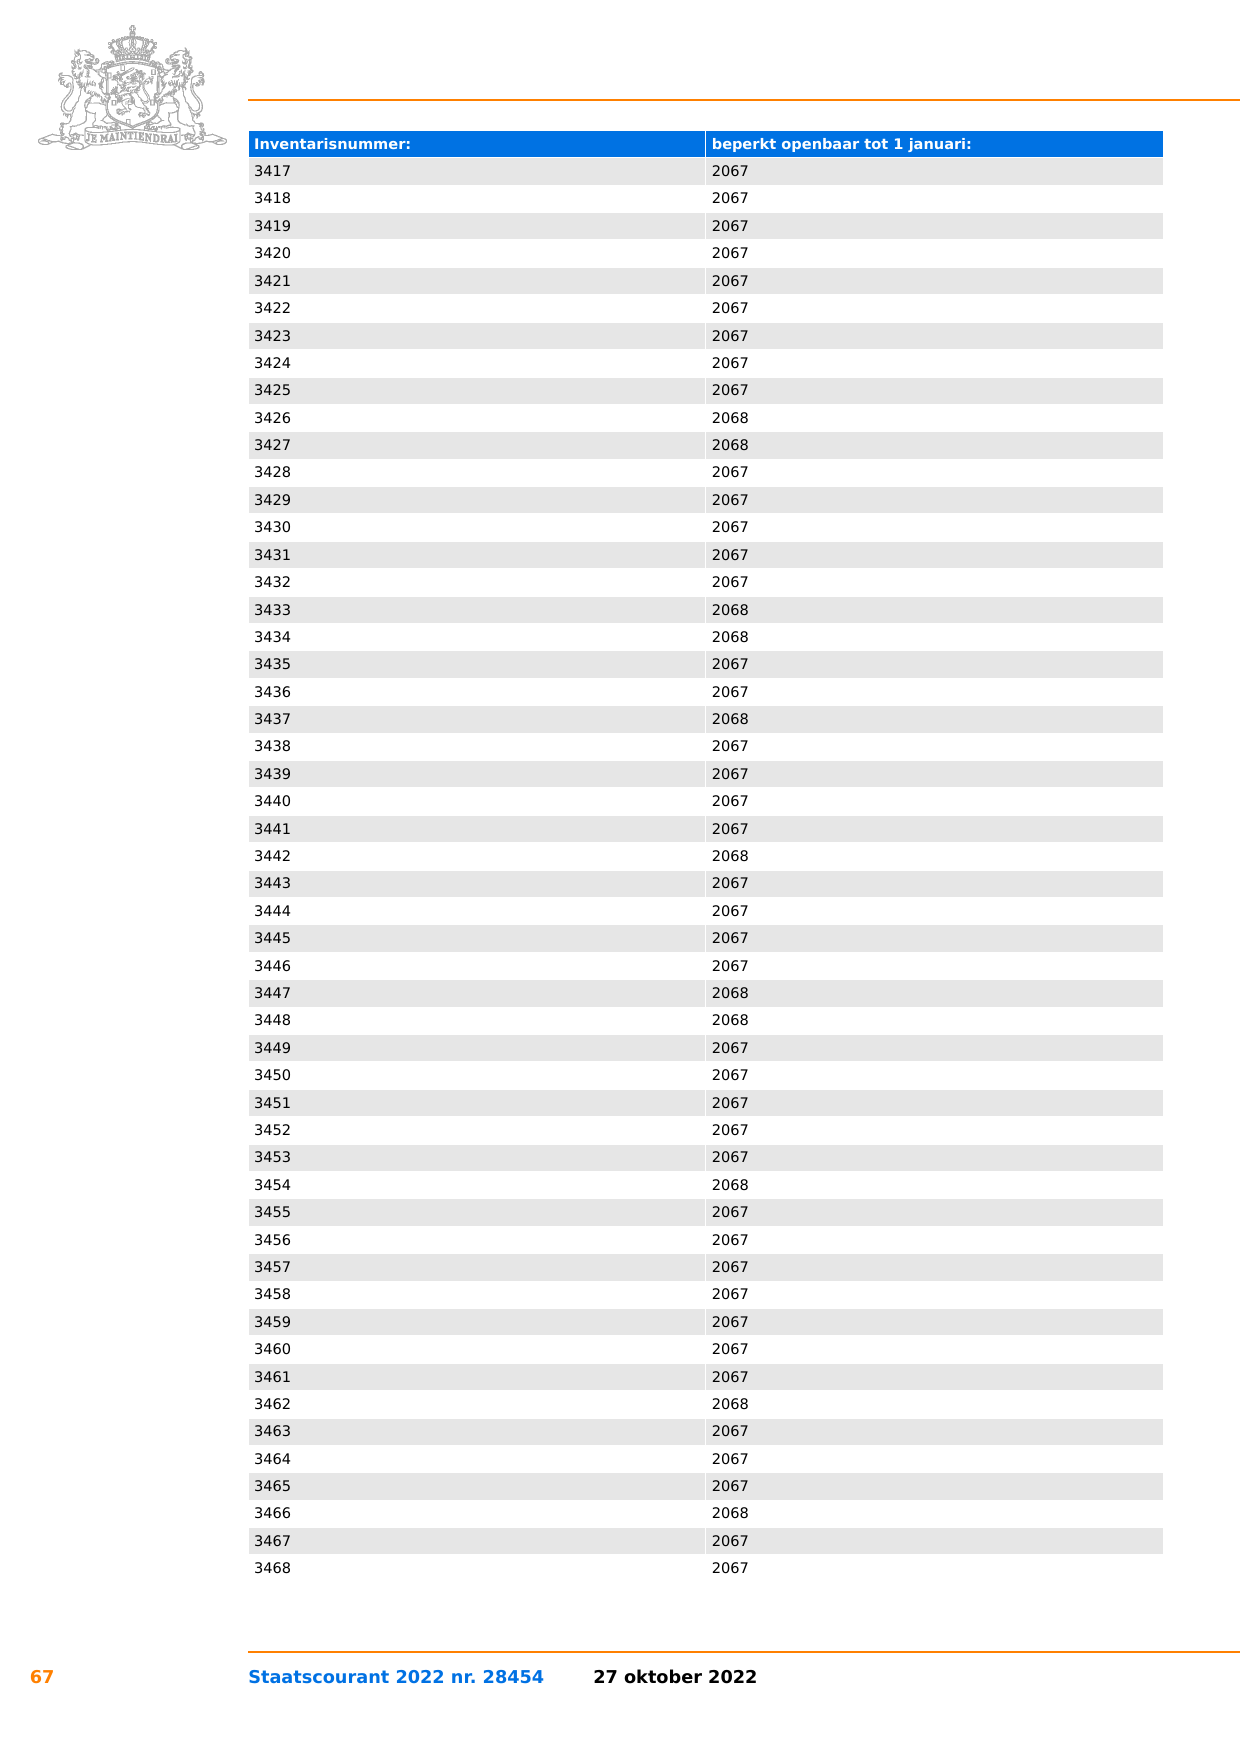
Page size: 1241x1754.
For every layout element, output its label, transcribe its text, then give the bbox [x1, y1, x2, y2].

table_cell 2067 [706, 186, 1163, 212]
table_cell 3442 [249, 843, 705, 869]
table_cell 2067 [706, 1199, 1163, 1226]
table_cell 3460 [249, 1336, 705, 1363]
table_cell 2068 [706, 597, 1163, 623]
table_cell 3449 [249, 1035, 705, 1061]
table_cell 3451 [249, 1090, 705, 1116]
table_cell 2068 [706, 624, 1163, 650]
picture [38, 25, 227, 150]
table_cell 3420 [249, 241, 705, 267]
table_cell 3453 [249, 1145, 705, 1171]
table_cell 2067 [706, 515, 1163, 541]
table_cell 2067 [706, 1254, 1163, 1281]
table_cell 3437 [249, 706, 705, 733]
table_cell 3432 [249, 569, 705, 596]
table_cell 2067 [706, 460, 1163, 486]
table_cell 2067 [706, 898, 1163, 924]
table_cell 2067 [706, 1063, 1163, 1089]
table_cell 3434 [249, 624, 705, 650]
table_cell 2068 [706, 432, 1163, 459]
table_cell 3446 [249, 953, 705, 979]
table_cell 3448 [249, 1008, 705, 1034]
table_cell 2067 [706, 295, 1163, 322]
table_cell 3445 [249, 925, 705, 952]
table_cell 2067 [706, 213, 1163, 239]
table_cell 3435 [249, 651, 705, 678]
table_cell 2067 [706, 1227, 1163, 1253]
table_cell 2067 [706, 1473, 1163, 1500]
table_cell 3430 [249, 515, 705, 541]
table_cell 3452 [249, 1117, 705, 1143]
table_cell 2067 [706, 241, 1163, 267]
table_cell 2067 [706, 953, 1163, 979]
table_cell 3424 [249, 350, 705, 376]
table_cell 2067 [706, 569, 1163, 596]
table_cell 3457 [249, 1254, 705, 1281]
table_cell 3461 [249, 1364, 705, 1390]
table_cell 2067 [706, 1446, 1163, 1472]
table_cell 3417 [249, 158, 705, 185]
table_cell 3423 [249, 323, 705, 349]
table_cell 3439 [249, 761, 705, 787]
table_cell 3464 [249, 1446, 705, 1472]
table_cell 3428 [249, 460, 705, 486]
table_cell 2068 [706, 1008, 1163, 1034]
table_cell 2067 [706, 1035, 1163, 1061]
table_cell 2067 [706, 679, 1163, 705]
table_cell 2067 [706, 734, 1163, 760]
table_cell 2068 [706, 843, 1163, 869]
table_cell 2067 [706, 350, 1163, 376]
table_cell 3465 [249, 1473, 705, 1500]
table_cell 2068 [706, 1172, 1163, 1198]
table_cell 2067 [706, 542, 1163, 568]
table_header beperkt openbaar tot 1 januari: [706, 131, 1163, 157]
table_cell 3456 [249, 1227, 705, 1253]
table_cell 2067 [706, 378, 1163, 404]
table_cell 2068 [706, 1501, 1163, 1527]
table_cell 3421 [249, 268, 705, 294]
table_cell 2067 [706, 1117, 1163, 1143]
table_cell 3444 [249, 898, 705, 924]
table_cell 2067 [706, 158, 1163, 185]
table_cell 2067 [706, 1528, 1163, 1554]
table_cell 2067 [706, 871, 1163, 897]
table_cell 3468 [249, 1556, 705, 1582]
table_cell 2067 [706, 1336, 1163, 1363]
table_cell 2067 [706, 925, 1163, 952]
table_cell 2068 [706, 1391, 1163, 1417]
table_cell 2067 [706, 1309, 1163, 1335]
table_cell 3436 [249, 679, 705, 705]
table_cell 3466 [249, 1501, 705, 1527]
table_cell 2067 [706, 1090, 1163, 1116]
table_cell 3459 [249, 1309, 705, 1335]
table_cell 2067 [706, 816, 1163, 842]
table_cell 2067 [706, 487, 1163, 513]
table_cell 2067 [706, 1364, 1163, 1390]
table_cell 3454 [249, 1172, 705, 1198]
table_cell 3419 [249, 213, 705, 239]
table_cell 2067 [706, 268, 1163, 294]
table_cell 2067 [706, 789, 1163, 815]
table_cell 3427 [249, 432, 705, 459]
table_cell 3455 [249, 1199, 705, 1226]
table_cell 2067 [706, 1556, 1163, 1582]
table_cell 2067 [706, 1419, 1163, 1445]
table_cell 2067 [706, 651, 1163, 678]
table_cell 2068 [706, 980, 1163, 1007]
table_cell 3458 [249, 1282, 705, 1308]
table_cell 3443 [249, 871, 705, 897]
table_cell 3422 [249, 295, 705, 322]
table_cell 3450 [249, 1063, 705, 1089]
table_cell 3440 [249, 789, 705, 815]
table_cell 3438 [249, 734, 705, 760]
table_cell 3447 [249, 980, 705, 1007]
table_cell 3441 [249, 816, 705, 842]
table_cell 2067 [706, 761, 1163, 787]
table_cell 3462 [249, 1391, 705, 1417]
table_cell 3467 [249, 1528, 705, 1554]
table_cell 2067 [706, 1282, 1163, 1308]
table_cell 3463 [249, 1419, 705, 1445]
table_cell 3431 [249, 542, 705, 568]
table_cell 2068 [706, 405, 1163, 431]
table_cell 2067 [706, 1145, 1163, 1171]
table_cell 2067 [706, 323, 1163, 349]
table_cell 2068 [706, 706, 1163, 733]
table_cell 3429 [249, 487, 705, 513]
table_cell 3425 [249, 378, 705, 404]
table_cell 3418 [249, 186, 705, 212]
table_cell 3433 [249, 597, 705, 623]
table_header Inventarisnummer: [249, 131, 705, 157]
table_cell 3426 [249, 405, 705, 431]
